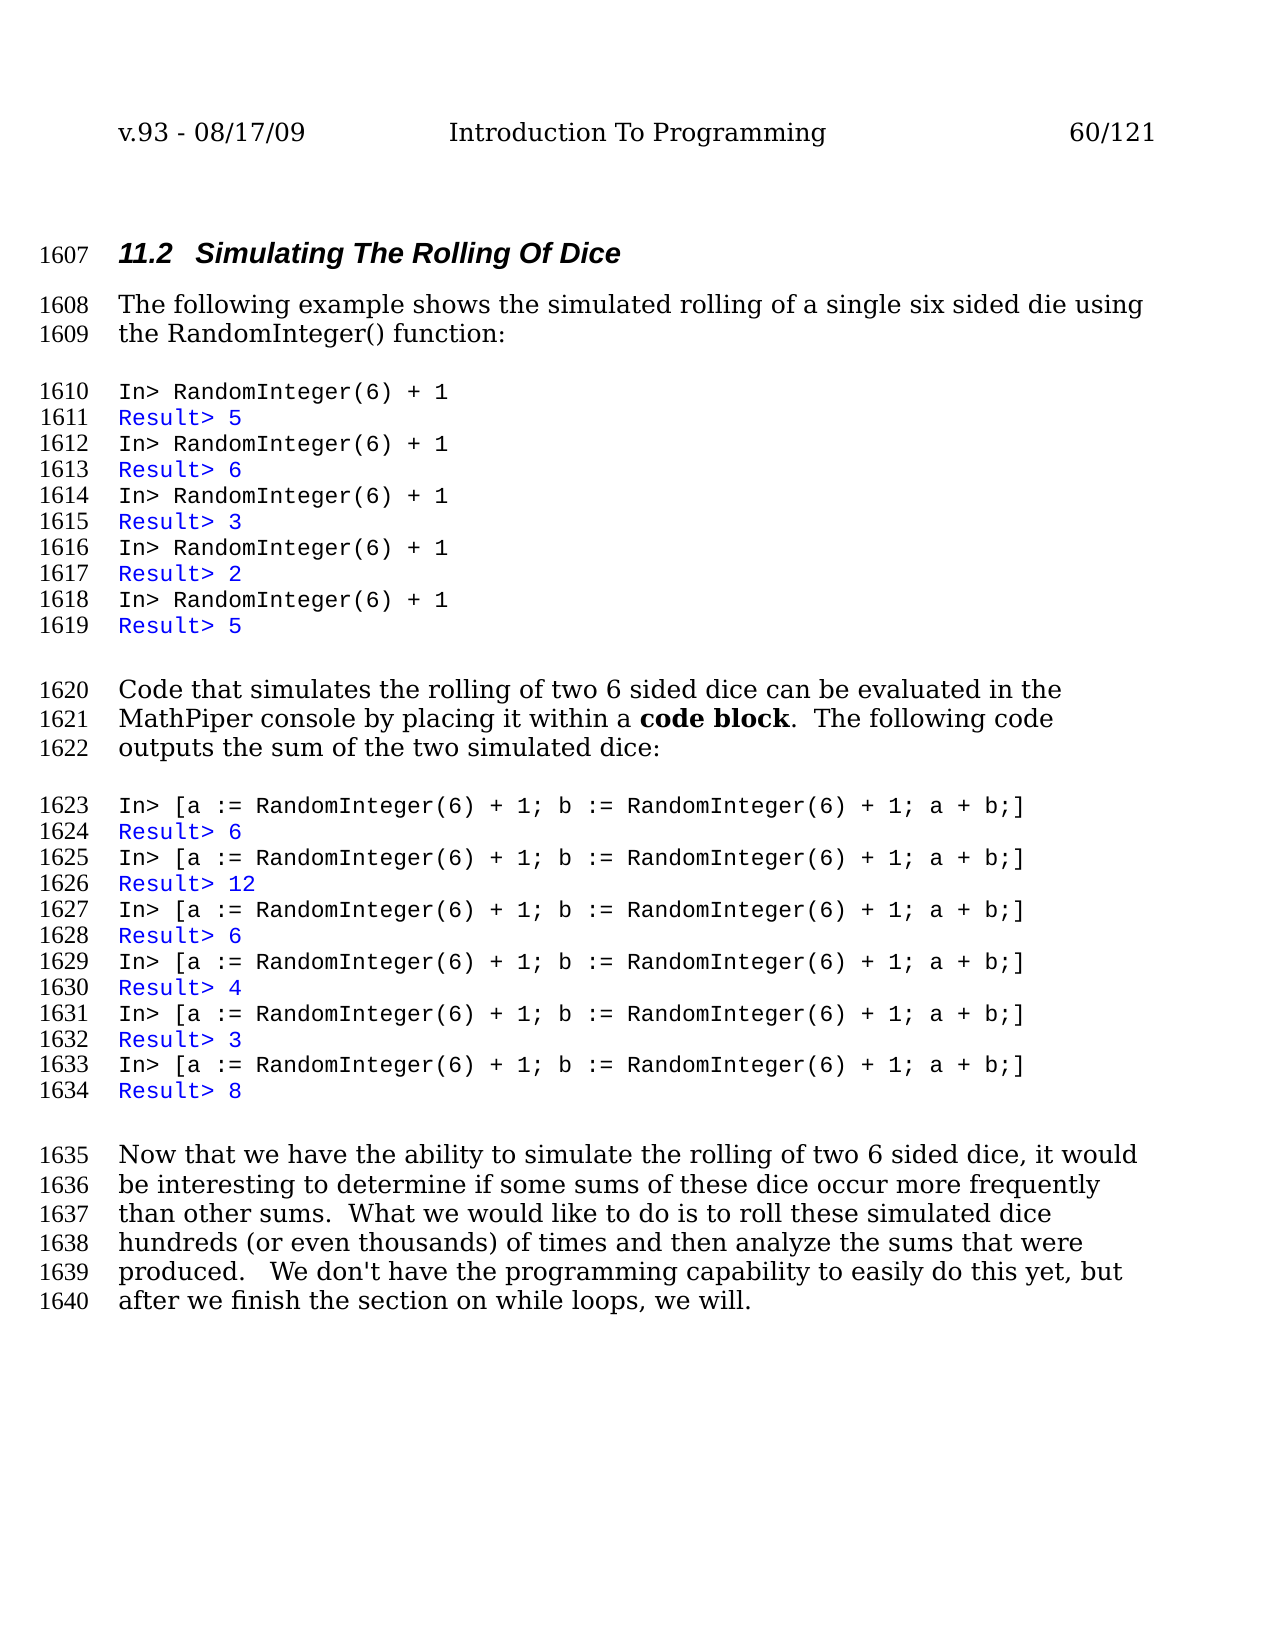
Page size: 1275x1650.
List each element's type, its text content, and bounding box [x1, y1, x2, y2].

text Result> 8 [118, 1080, 1157, 1106]
text In> [a := RandomInteger(6) + 1; b := RandomInteger(6) + 1; a + b;] [118, 898, 1157, 924]
text Result> 3 [118, 1028, 1157, 1054]
text In> [a := RandomInteger(6) + 1; b := RandomInteger(6) + 1; a + b;] [118, 794, 1157, 820]
text The following example shows the simulated rolling of a single six sided die using the RandomInteger() function: [118, 290, 1157, 348]
text In> [a := RandomInteger(6) + 1; b := RandomInteger(6) + 1; a + b;] [118, 950, 1157, 976]
text Now that we have the ability to simulate the rolling of two 6 sided dice, it would be interesting to determine if some sums of these dice occur more frequently than other sums. What we would like to do is to roll these simulated dice hundreds (or even thousands) of times and then analyze the sums that were produced. We don't have the programming capability to easily do this yet, but after we finish the section on while loops, we will. [118, 1141, 1157, 1316]
text In> [a := RandomInteger(6) + 1; b := RandomInteger(6) + 1; a + b;] [118, 1002, 1157, 1028]
text Result> 2 [118, 562, 1157, 588]
text In> RandomInteger(6) + 1 [118, 432, 1157, 458]
text In> RandomInteger(6) + 1 [118, 381, 1157, 406]
text Result> 6 [118, 924, 1157, 950]
text Result> 6 [118, 458, 1157, 484]
text Result> 6 [118, 820, 1157, 846]
text In> [a := RandomInteger(6) + 1; b := RandomInteger(6) + 1; a + b;] [118, 846, 1157, 872]
text Result> 5 [118, 614, 1157, 640]
text Result> 3 [118, 510, 1157, 536]
text In> [a := RandomInteger(6) + 1; b := RandomInteger(6) + 1; a + b;] [118, 1054, 1157, 1080]
subtitle Simulating The Rolling Of Dice [118, 236, 1157, 269]
text In> RandomInteger(6) + 1 [118, 536, 1157, 562]
text In> RandomInteger(6) + 1 [118, 484, 1157, 510]
text Result> 5 [118, 406, 1157, 432]
text Code that simulates the rolling of two 6 sided dice can be evaluated in the MathPiper console by placing it within a code block. The following code outputs the sum of the two simulated dice: [118, 675, 1157, 762]
text Result> 12 [118, 872, 1157, 898]
text In> RandomInteger(6) + 1 [118, 588, 1157, 614]
text Result> 4 [118, 976, 1157, 1002]
